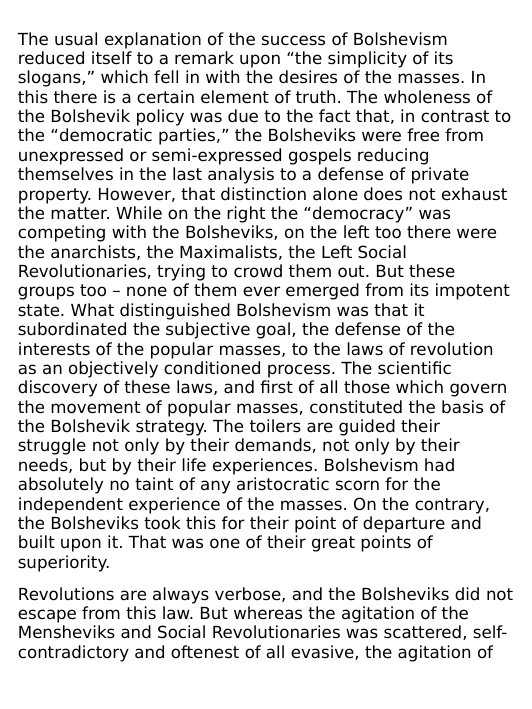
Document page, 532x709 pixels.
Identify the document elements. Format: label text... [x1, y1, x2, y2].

text The usual explanation of the success of Bolshevism reduced itself to a remark upon “the simplicity of its slogans,” which fell in with the desires of the masses. In this there is a certain element of truth. The wholeness of the Bolshevik policy was due to the fact that, in contrast to the “democratic parties,” the Bolsheviks were free from unexpressed or semi-expressed gospels reducing themselves in the last analysis to a defense of private property. However, that distinction alone does not exhaust the matter. While on the right the “democracy” was competing with the Bolsheviks, on the left too there were the anarchists, the Maximalists, the Left Social Revolutionaries, trying to crowd them out. But these groups too – none of them ever emerged from its impotent state. What distinguished Bolshevism was that it subordinated the subjective goal, the defense of the interests of the popular masses, to the laws of revolution as an objectively conditioned process. The scientific discovery of these laws, and first of all those which govern the movement of popular masses, constituted the basis of the Bolshevik strategy. The toilers are guided their struggle not only by their demands, not only by their needs, but by their life experiences. Bolshevism had absolutely no taint of any aristocratic scorn for the independent experience of the masses. On the contrary, the Bolsheviks took this for their point of departure and built upon it. That was one of their great points of superiority. [18, 29, 514, 572]
text Revolutions are always verbose, and the Bolsheviks did not escape from this law. But whereas the agitation of the Mensheviks and Social Revolutionaries was scattered, self-contradictory and oftenest of all evasive, the agitation of [18, 584, 514, 662]
